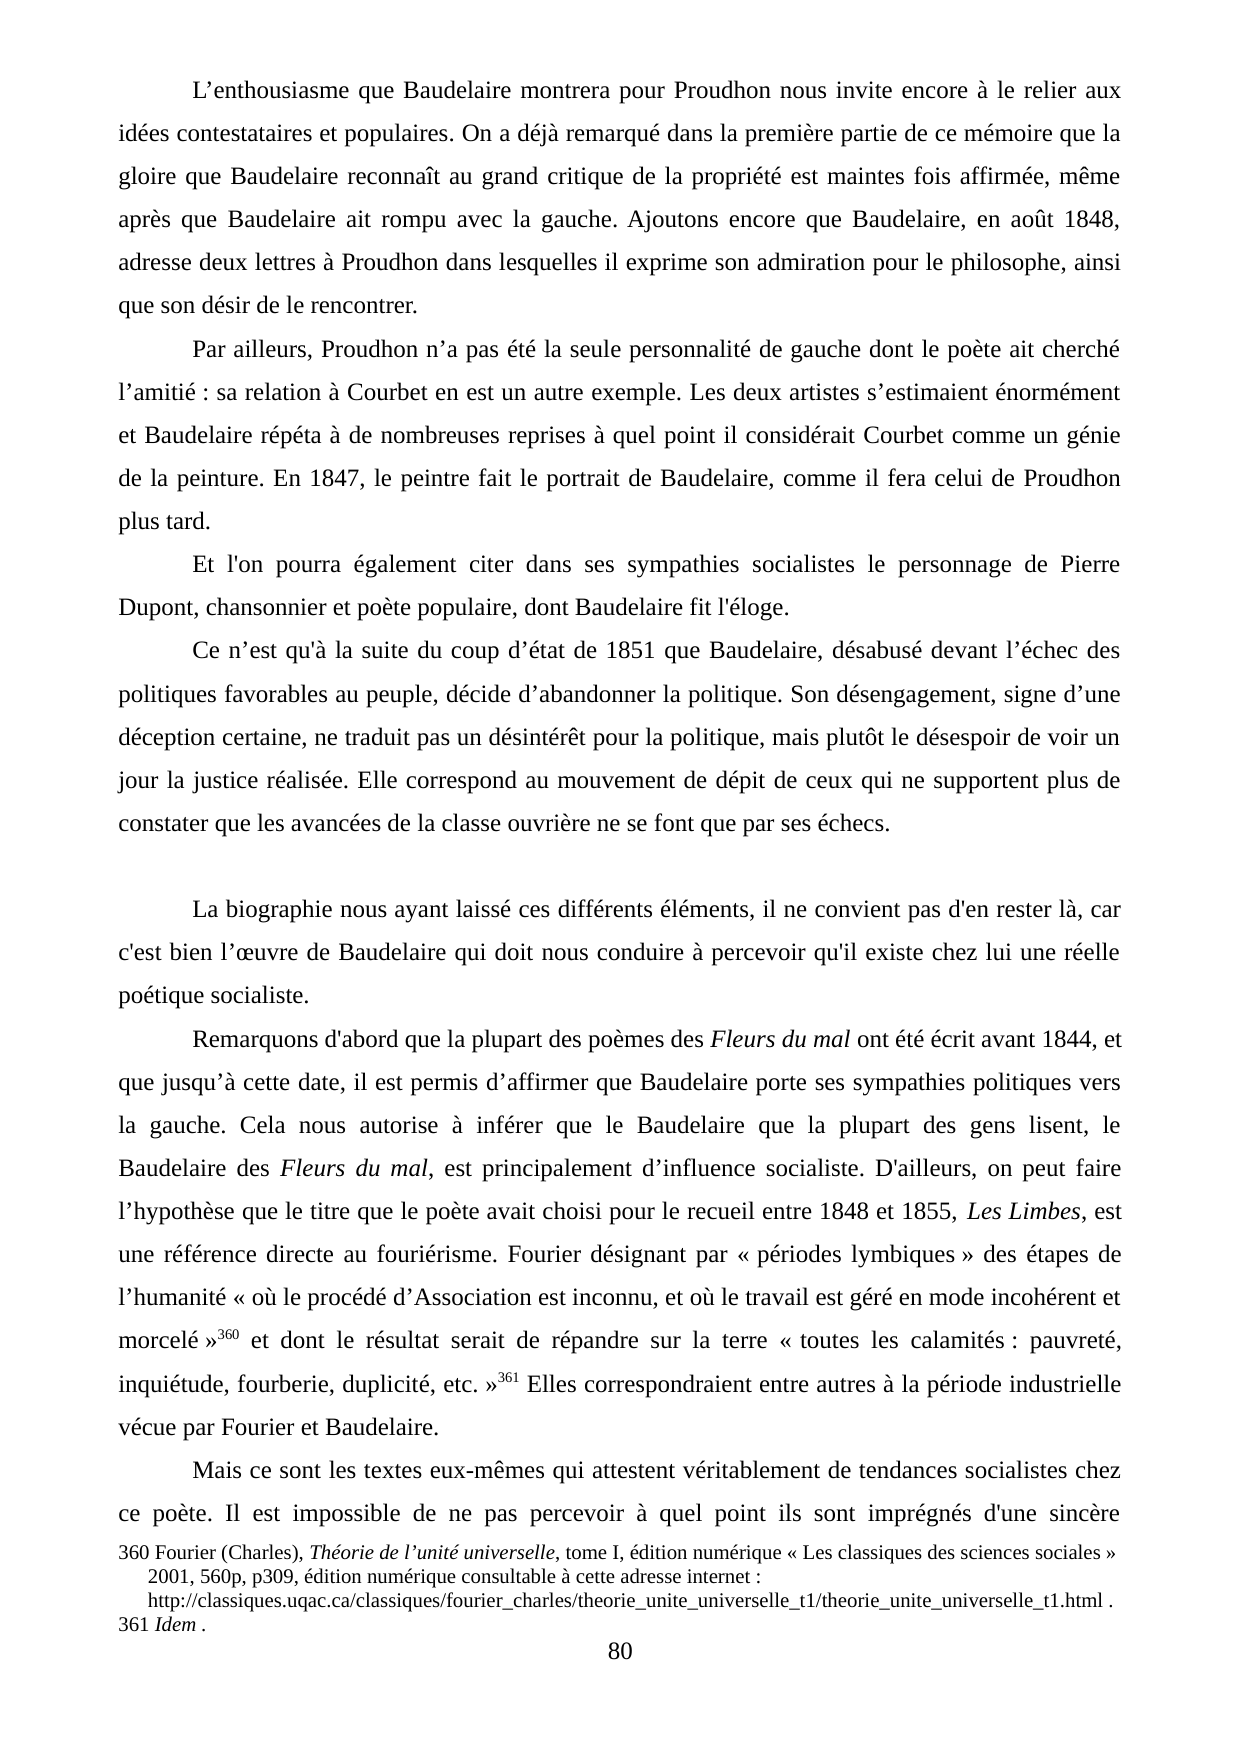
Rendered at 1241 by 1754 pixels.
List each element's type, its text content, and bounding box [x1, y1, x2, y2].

text Fourier (Charles), Théorie de l’unité universelle, tome I, édition numérique « Les classiques des sciences sociales » 2001, 560p, p309, édition numérique consultable à cette adresse internet : http://classiques.uqac.ca/classiques/fourier_charles/theorie_unite_universelle_t1/theorie_unite_universelle_t1.html . [118, 1539, 1122, 1612]
text Idem . [118, 1612, 1122, 1636]
text L’enthousiasme que Baudelaire montrera pour Proudhon nous invite encore à le relier aux idées contestataires et populaires. On a déjà remarqué dans la première partie de ce mémoire que la gloire que Baudelaire reconnaît au grand critique de la propriété est maintes fois affirmée, même après que Baudelaire ait rompu avec la gauche. Ajoutons encore que Baudelaire, en août 1848, adresse deux lettres à Proudhon dans lesquelles il exprime son admiration pour le philosophe, ainsi que son désir de le rencontrer. [118, 75, 1122, 319]
text Mais ce sont les textes eux-mêmes qui attestent véritablement de tendances socialistes chez ce poète. Il est impossible de ne pas percevoir à quel point ils sont imprégnés d'une sincère [118, 1455, 1122, 1527]
text Remarquons d'abord que la plupart des poèmes des Fleurs du mal ont été écrit avant 1844, et que jusqu’à cette date, il est permis d’affirmer que Baudelaire porte ses sympathies politiques vers la gauche. Cela nous autorise à inférer que le Baudelaire que la plupart des gens lisent, le Baudelaire des Fleurs du mal, est principalement d’influence socialiste. D'ailleurs, on peut faire l’hypothèse que le titre que le poète avait choisi pour le recueil entre 1848 et 1855, Les Limbes, est une référence directe au fouriérisme. Fourier désignant par « périodes lymbiques » des étapes de l’humanité « où le procédé d’Association est inconnu, et où le travail est géré en mode incohérent et morcelé » et dont le résultat serait de répandre sur la terre « toutes les calamités : pauvreté, inquiétude, fourberie, duplicité, etc. » Elles correspondraient entre autres à la période industrielle vécue par Fourier et Baudelaire. [118, 1024, 1122, 1441]
text Ce n’est qu'à la suite du coup d’état de 1851 que Baudelaire, désabusé devant l’échec des politiques favorables au peuple, décide d’abandonner la politique. Son désengagement, signe d’une déception certaine, ne traduit pas un désintérêt pour la politique, mais plutôt le désespoir de voir un jour la justice réalisée. Elle correspond au mouvement de dépit de ceux qui ne supportent plus de constater que les avancées de la classe ouvrière ne se font que par ses échecs. [118, 636, 1122, 837]
text Et l'on pourra également citer dans ses sympathies socialistes le personnage de Pierre Dupont, chansonnier et poète populaire, dont Baudelaire fit l'éloge. [118, 549, 1122, 621]
text La biographie nous ayant laissé ces différents éléments, il ne convient pas d'en rester là, car c'est bien l’œuvre de Baudelaire qui doit nous conduire à percevoir qu'il existe chez lui une réelle poétique socialiste. [118, 894, 1122, 1009]
text Par ailleurs, Proudhon n’a pas été la seule personnalité de gauche dont le poète ait cherché l’amitié : sa relation à Courbet en est un autre exemple. Les deux artistes s’estimaient énormément et Baudelaire répéta à de nombreuses reprises à quel point il considérait Courbet comme un génie de la peinture. En 1847, le peintre fait le portrait de Baudelaire, comme il fera celui de Proudhon plus tard. [118, 334, 1122, 535]
